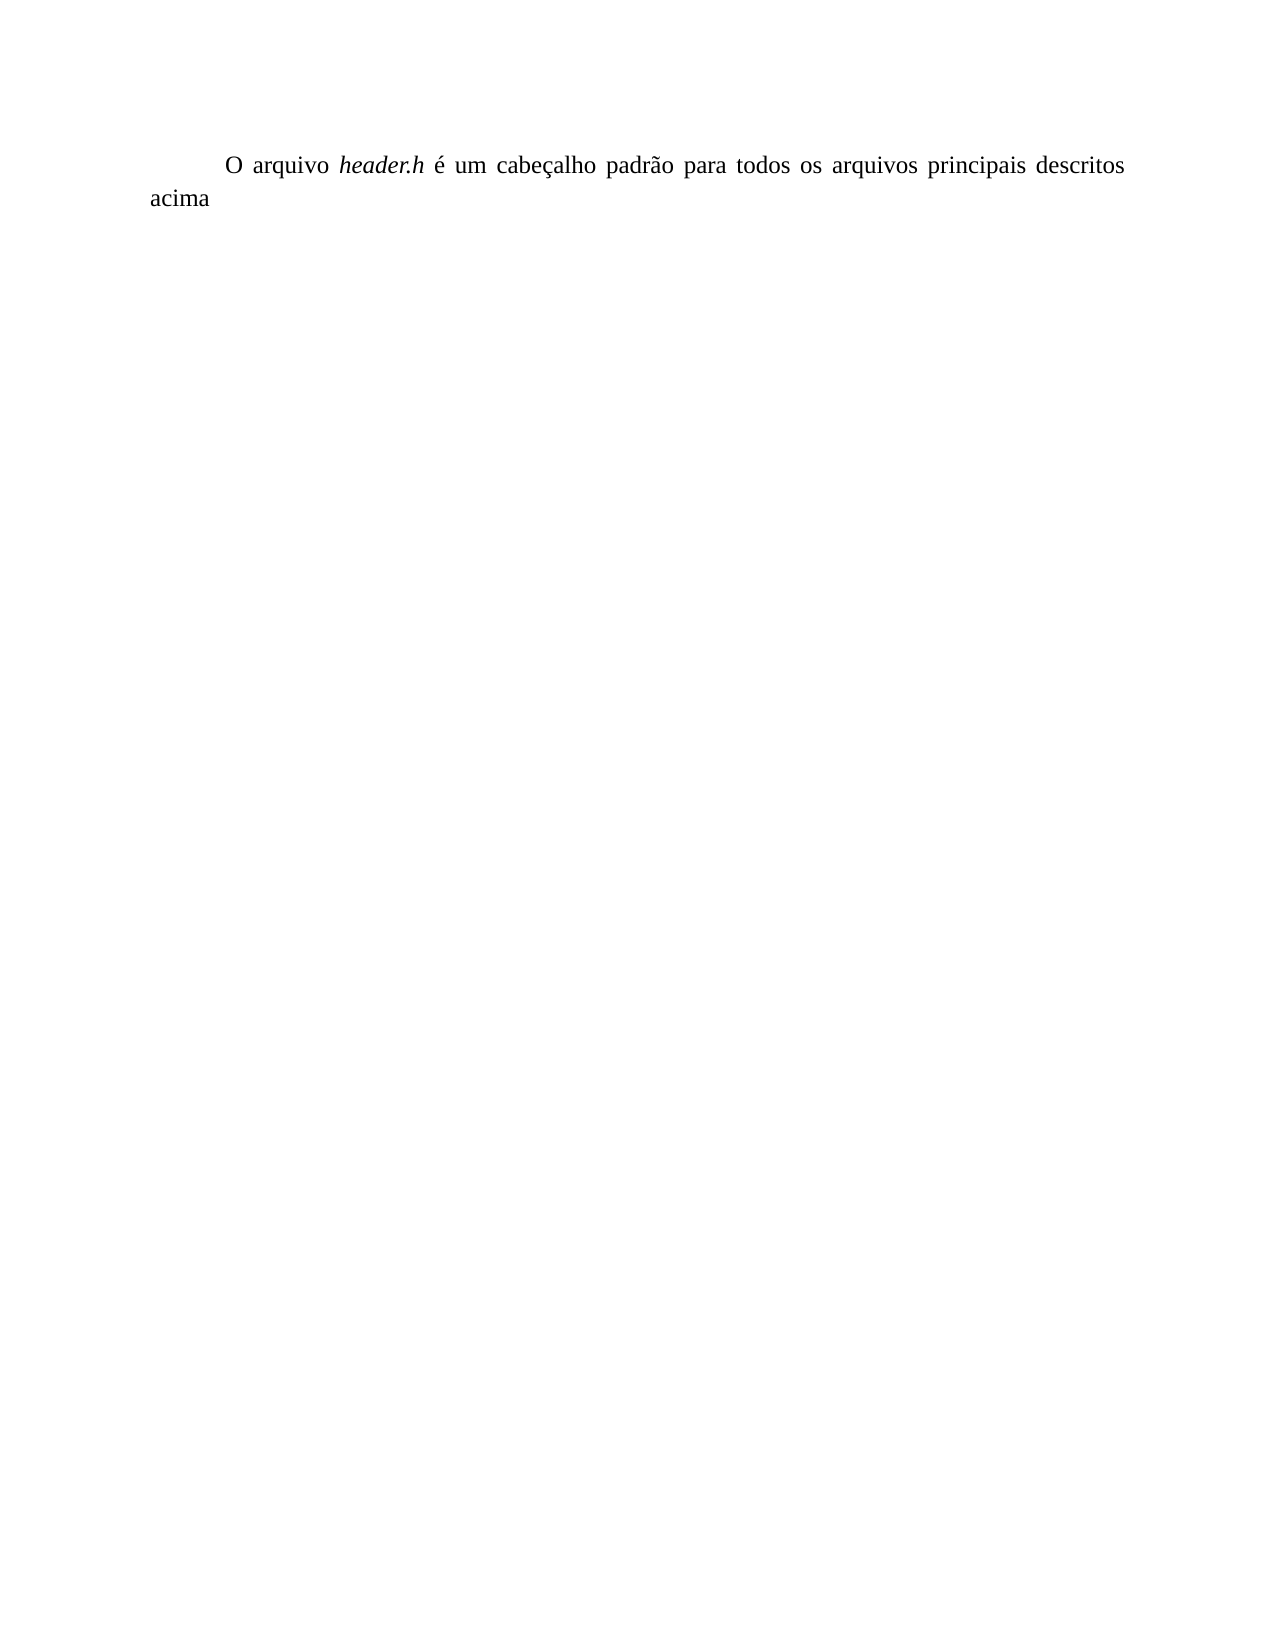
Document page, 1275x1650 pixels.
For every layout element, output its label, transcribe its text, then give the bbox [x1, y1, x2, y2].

text O arquivo header.h é um cabeçalho padrão para todos os arquivos principais descritos acima [150, 150, 1125, 212]
